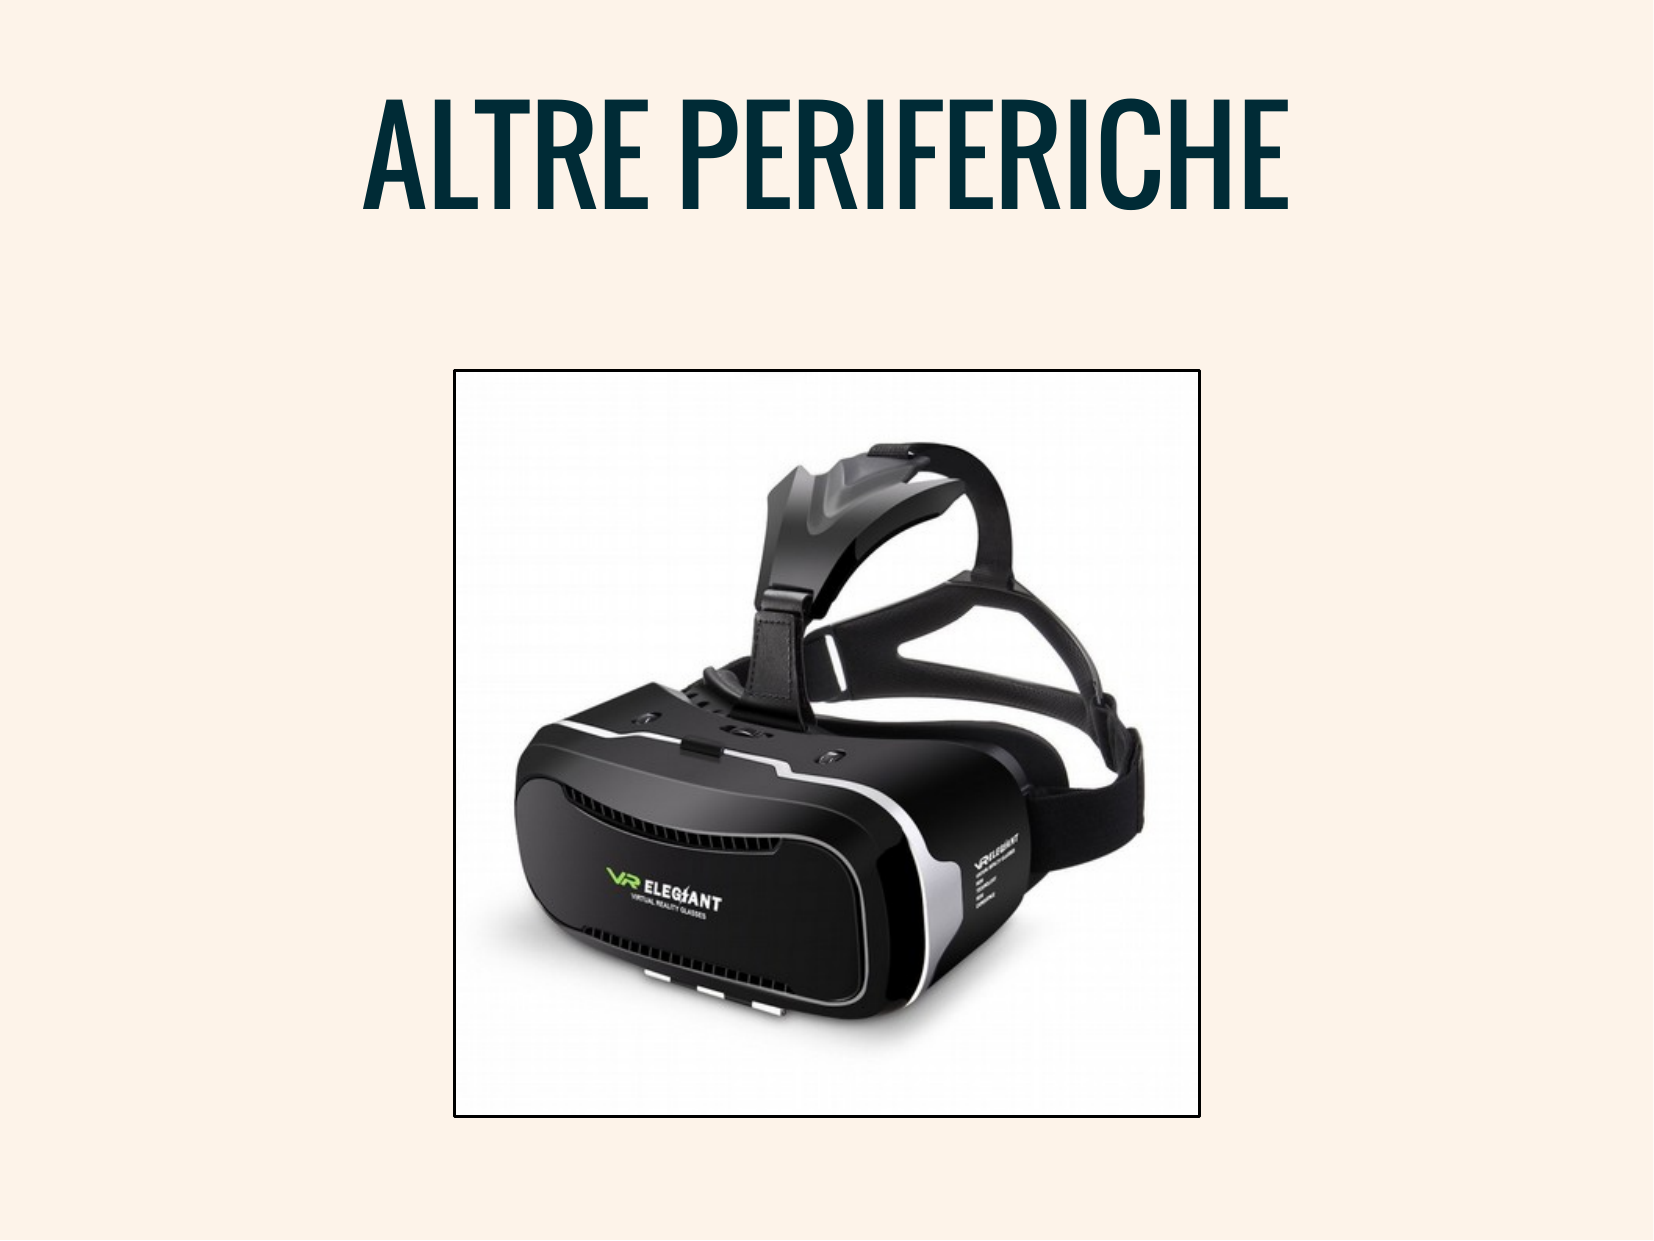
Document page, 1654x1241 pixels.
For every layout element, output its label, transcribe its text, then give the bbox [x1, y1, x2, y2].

title Altre periferiche [82, 49, 1571, 257]
picture [455, 372, 1198, 1115]
